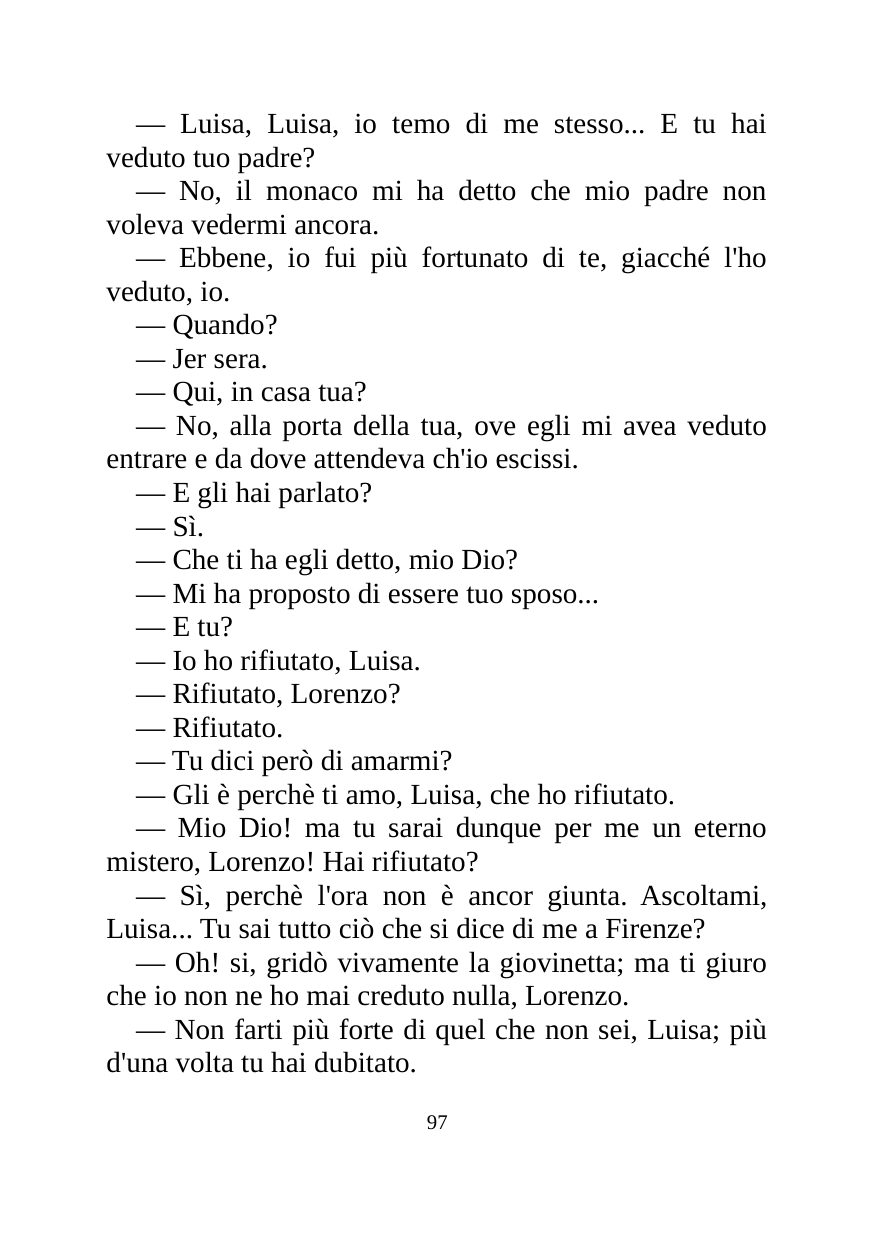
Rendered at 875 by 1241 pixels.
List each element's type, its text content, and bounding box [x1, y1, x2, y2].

text — Luisa, Luisa, io temo di me stesso... E tu hai veduto tuo padre? [106, 106, 768, 173]
text — Mi ha proposto di essere tuo sposo... [106, 576, 768, 609]
text — Oh! si, gridò vivamente la giovinetta; ma ti giuro che io non ne ho mai creduto nulla, Lorenzo. [106, 945, 768, 1012]
text — No, il monaco mi ha detto che mio padre non voleva vedermi ancora. [106, 173, 768, 240]
text — No, alla porta della tua, ove egli mi avea veduto entrare e da dove attendeva ch'io escissi. [106, 408, 768, 475]
text — Non farti più forte di quel che non sei, Luisa; più d'una volta tu hai dubitato. [106, 1012, 768, 1079]
text — Rifiutato, Lorenzo? [106, 676, 768, 710]
text — Jer sera. [106, 341, 768, 374]
text — Sì. [106, 509, 768, 542]
text — Io ho rifiutato, Luisa. [106, 643, 768, 676]
text — Tu dici però di amarmi? [106, 743, 768, 777]
text — Qui, in casa tua? [106, 374, 768, 408]
text — Quando? [106, 307, 768, 341]
text — Sì, perchè l'ora non è ancor giunta. Ascoltami, Luisa... Tu sai tutto ciò che si dice di me a Firenze? [106, 878, 768, 945]
text — Ebbene, io fui più fortunato di te, giacché l'ho veduto, io. [106, 240, 768, 307]
text — Che ti ha egli detto, mio Dio? [106, 542, 768, 576]
text — Rifiutato. [106, 710, 768, 743]
text — Mio Dio! ma tu sarai dunque per me un eterno mistero, Lorenzo! Hai rifiutato? [106, 811, 768, 878]
text — E tu? [106, 609, 768, 643]
text — Gli è perchè ti amo, Luisa, che ho rifiutato. [106, 777, 768, 811]
text — E gli hai parlato? [106, 475, 768, 509]
